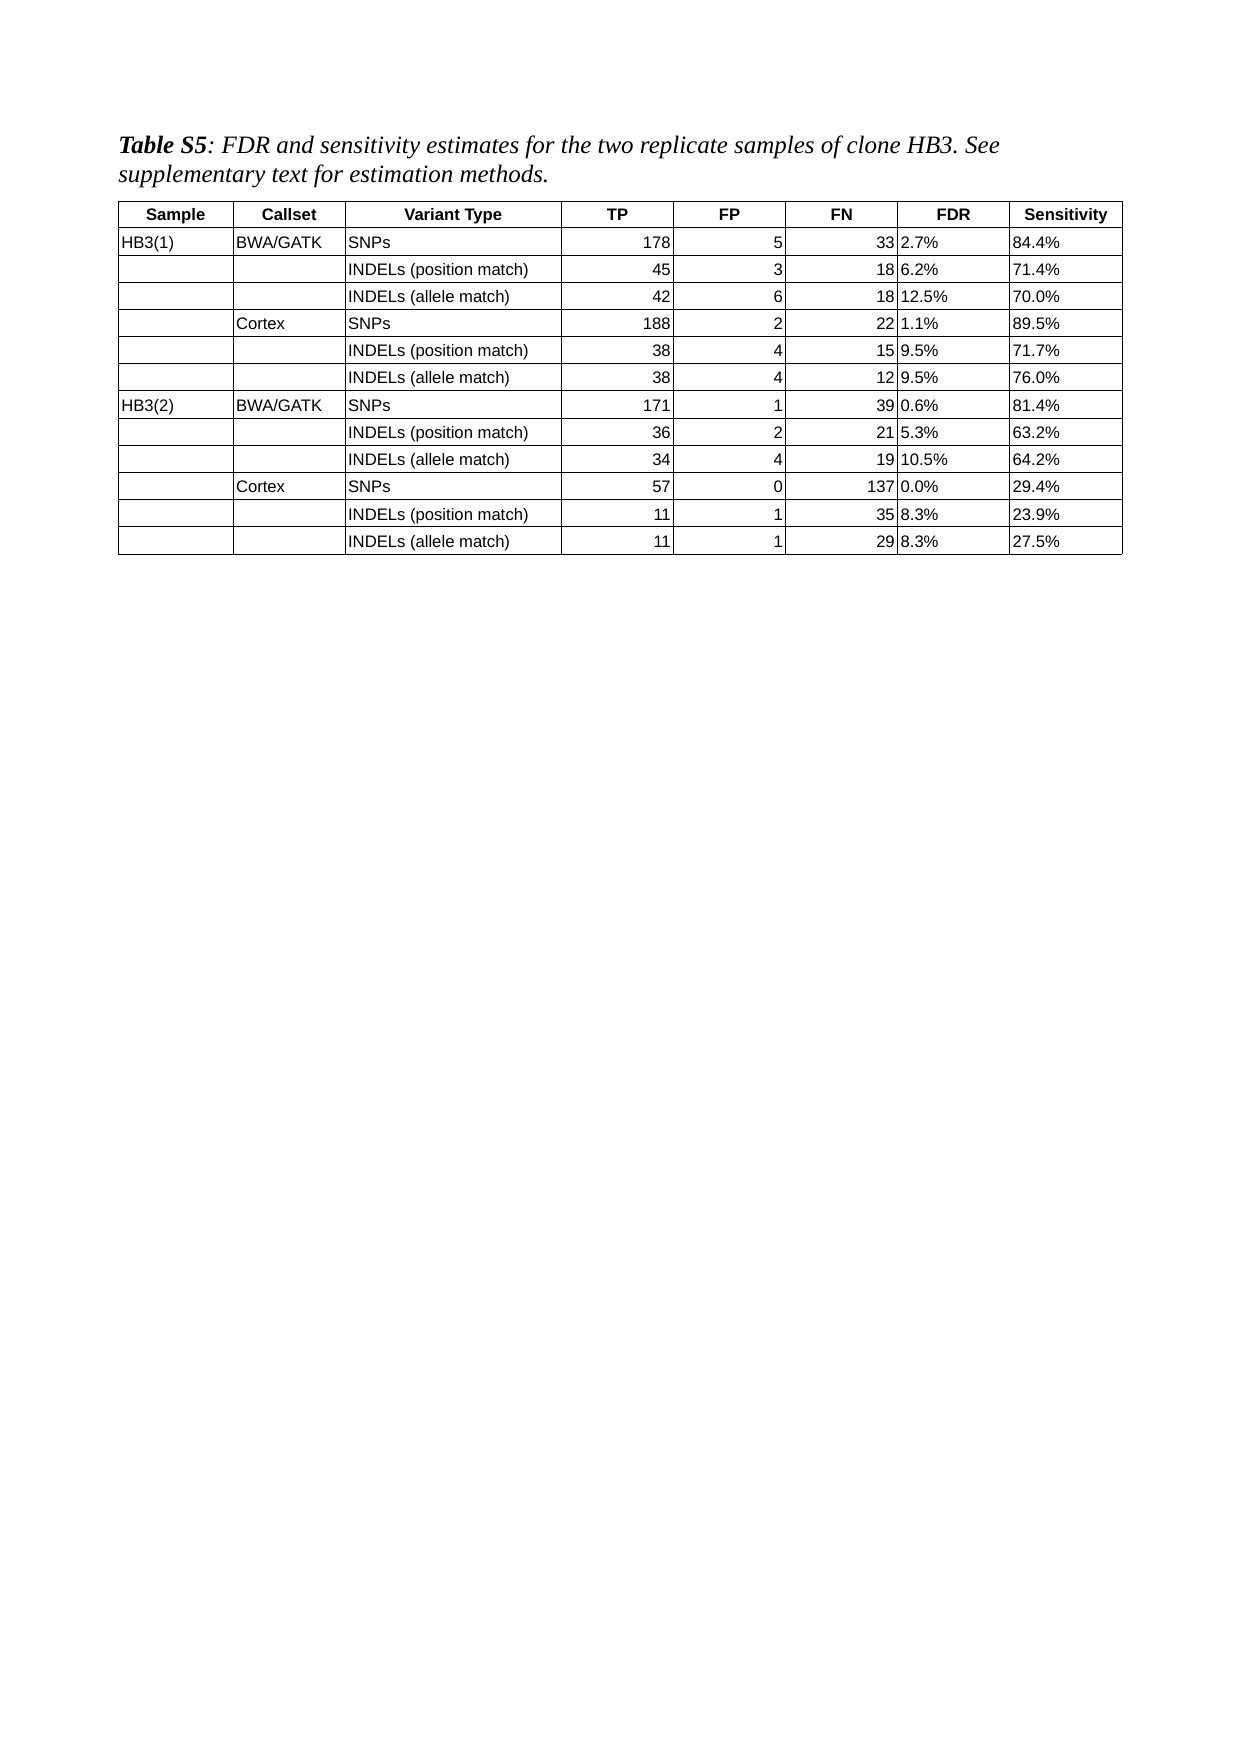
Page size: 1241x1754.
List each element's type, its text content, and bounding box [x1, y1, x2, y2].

table_cell [234, 527, 345, 553]
table_header TP [562, 202, 673, 227]
table_cell SNPs [346, 310, 561, 336]
table_cell 137 [786, 473, 897, 499]
table_cell INDELs (allele match) [346, 364, 561, 390]
table_cell 2 [674, 310, 785, 336]
table_cell 81.4% [1010, 391, 1122, 418]
table_cell BWA/GATK [234, 228, 345, 254]
table_cell 63.2% [1010, 419, 1122, 445]
table_cell 45 [562, 256, 673, 282]
table_cell 178 [562, 228, 673, 254]
table_cell [119, 364, 233, 390]
table_header Sample [119, 202, 233, 227]
text Table S5: FDR and sensitivity estimates for the two replicate samples of clone HB3. See supplementary text for estimation methods. [118, 131, 1122, 188]
table_cell 8.3% [898, 527, 1009, 553]
table_cell 21 [786, 419, 897, 445]
table_cell INDELs (position match) [346, 337, 561, 363]
table_cell 84.4% [1010, 228, 1122, 254]
table_cell [119, 527, 233, 553]
table_cell 11 [562, 527, 673, 553]
table_cell [119, 256, 233, 282]
table_cell 4 [674, 364, 785, 390]
table_cell SNPs [346, 391, 561, 418]
table_cell 2 [674, 419, 785, 445]
table_cell 4 [674, 446, 785, 472]
table_cell 70.0% [1010, 283, 1122, 309]
table_cell 18 [786, 283, 897, 309]
table_cell 33 [786, 228, 897, 254]
table_cell 27.5% [1010, 527, 1122, 553]
table_header Variant Type [346, 202, 561, 227]
table_cell 71.4% [1010, 256, 1122, 282]
table_cell [119, 473, 233, 499]
table_cell 5 [674, 228, 785, 254]
table_cell 57 [562, 473, 673, 499]
table_cell INDELs (allele match) [346, 527, 561, 553]
table_cell BWA/GATK [234, 391, 345, 418]
table_cell [119, 500, 233, 526]
table_cell [234, 256, 345, 282]
table_cell [234, 283, 345, 309]
table_cell INDELs (position match) [346, 256, 561, 282]
table_cell [234, 337, 345, 363]
table_cell 36 [562, 419, 673, 445]
table_cell 12 [786, 364, 897, 390]
table_cell [234, 446, 345, 472]
table_cell 3 [674, 256, 785, 282]
table_cell HB3(1) [119, 228, 233, 254]
table_cell 18 [786, 256, 897, 282]
table_cell [119, 337, 233, 363]
table_cell 64.2% [1010, 446, 1122, 472]
table_cell 9.5% [898, 364, 1009, 390]
table_cell 35 [786, 500, 897, 526]
table_cell 171 [562, 391, 673, 418]
table_cell 0 [674, 473, 785, 499]
table_cell 23.9% [1010, 500, 1122, 526]
table_cell INDELs (allele match) [346, 283, 561, 309]
table_cell 11 [562, 500, 673, 526]
table_cell 8.3% [898, 500, 1009, 526]
table_cell 0.6% [898, 391, 1009, 418]
table_cell 0.0% [898, 473, 1009, 499]
table_cell 1 [674, 391, 785, 418]
table_cell [119, 419, 233, 445]
table_cell 29 [786, 527, 897, 553]
table_cell 39 [786, 391, 897, 418]
table_cell 6 [674, 283, 785, 309]
table_cell 4 [674, 337, 785, 363]
table_cell INDELs (position match) [346, 419, 561, 445]
table_cell 2.7% [898, 228, 1009, 254]
table_cell 42 [562, 283, 673, 309]
table_cell [234, 364, 345, 390]
table_cell Cortex [234, 473, 345, 499]
table_cell 19 [786, 446, 897, 472]
table_cell 15 [786, 337, 897, 363]
table_cell INDELs (position match) [346, 500, 561, 526]
table_cell 5.3% [898, 419, 1009, 445]
table_cell 1 [674, 500, 785, 526]
table_cell 38 [562, 337, 673, 363]
table_header Sensitivity [1010, 202, 1122, 227]
table_cell 10.5% [898, 446, 1009, 472]
table_cell Cortex [234, 310, 345, 336]
table_cell [234, 419, 345, 445]
table_cell 1.1% [898, 310, 1009, 336]
table_cell 9.5% [898, 337, 1009, 363]
table_cell 71.7% [1010, 337, 1122, 363]
table_cell SNPs [346, 228, 561, 254]
table_cell 6.2% [898, 256, 1009, 282]
table_cell HB3(2) [119, 391, 233, 418]
table_cell 38 [562, 364, 673, 390]
table_cell [234, 500, 345, 526]
table_cell 34 [562, 446, 673, 472]
table_cell 188 [562, 310, 673, 336]
table_cell [119, 283, 233, 309]
table_cell 89.5% [1010, 310, 1122, 336]
table_cell 12.5% [898, 283, 1009, 309]
table_header FDR [898, 202, 1009, 227]
table_cell [119, 446, 233, 472]
table_header Callset [234, 202, 345, 227]
table_cell 29.4% [1010, 473, 1122, 499]
table_header FP [674, 202, 785, 227]
table_cell 22 [786, 310, 897, 336]
table_cell 76.0% [1010, 364, 1122, 390]
table_cell [119, 310, 233, 336]
table_cell SNPs [346, 473, 561, 499]
table_cell 1 [674, 527, 785, 553]
table_header FN [786, 202, 897, 227]
table_cell INDELs (allele match) [346, 446, 561, 472]
